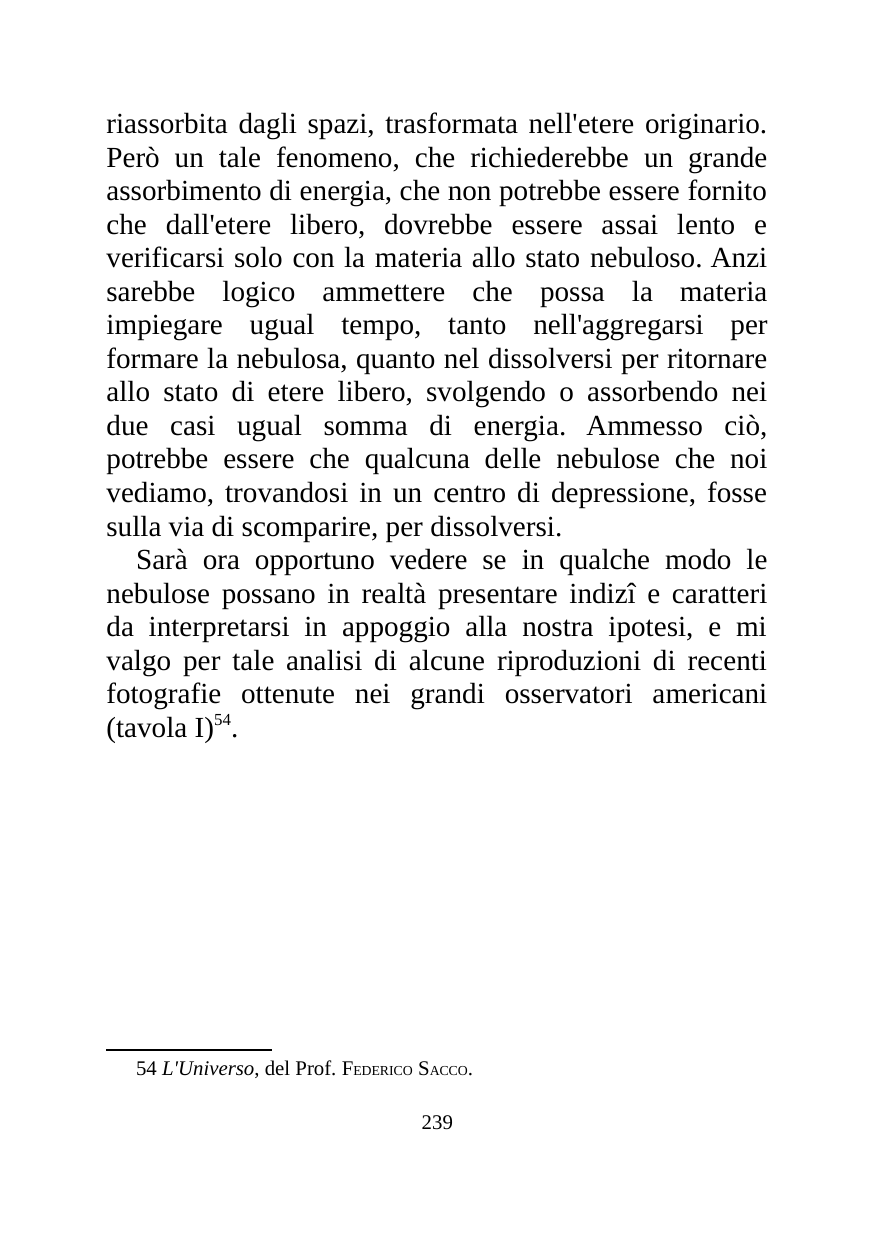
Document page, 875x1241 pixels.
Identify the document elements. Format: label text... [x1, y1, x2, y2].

text riassorbita dagli spazi, trasformata nell'etere originario. Però un tale fenomeno, che richiederebbe un grande assorbimento di energia, che non potrebbe essere fornito che dall'etere libero, dovrebbe essere assai lento e verificarsi solo con la materia allo stato nebuloso. Anzi sarebbe logico ammettere che possa la materia impiegare ugual tempo, tanto nell'aggregarsi per formare la nebulosa, quanto nel dissolversi per ritornare allo stato di etere libero, svolgendo o assorbendo nei due casi ugual somma di energia. Ammesso ciò, potrebbe essere che qualcuna delle nebulose che noi vediamo, trovandosi in un centro di depressione, fosse sulla via di scomparire, per dissolversi. [106, 106, 768, 542]
text L'Universo, del Prof. Federico Sacco. [106, 1056, 768, 1080]
text Sarà ora opportuno vedere se in qualche modo le nebulose possano in realtà presentare indizî e caratteri da interpretarsi in appoggio alla nostra ipotesi, e mi valgo per tale analisi di alcune riproduzioni di recenti fotografie ottenute nei grandi osservatori americani (tavola I). [106, 542, 768, 743]
